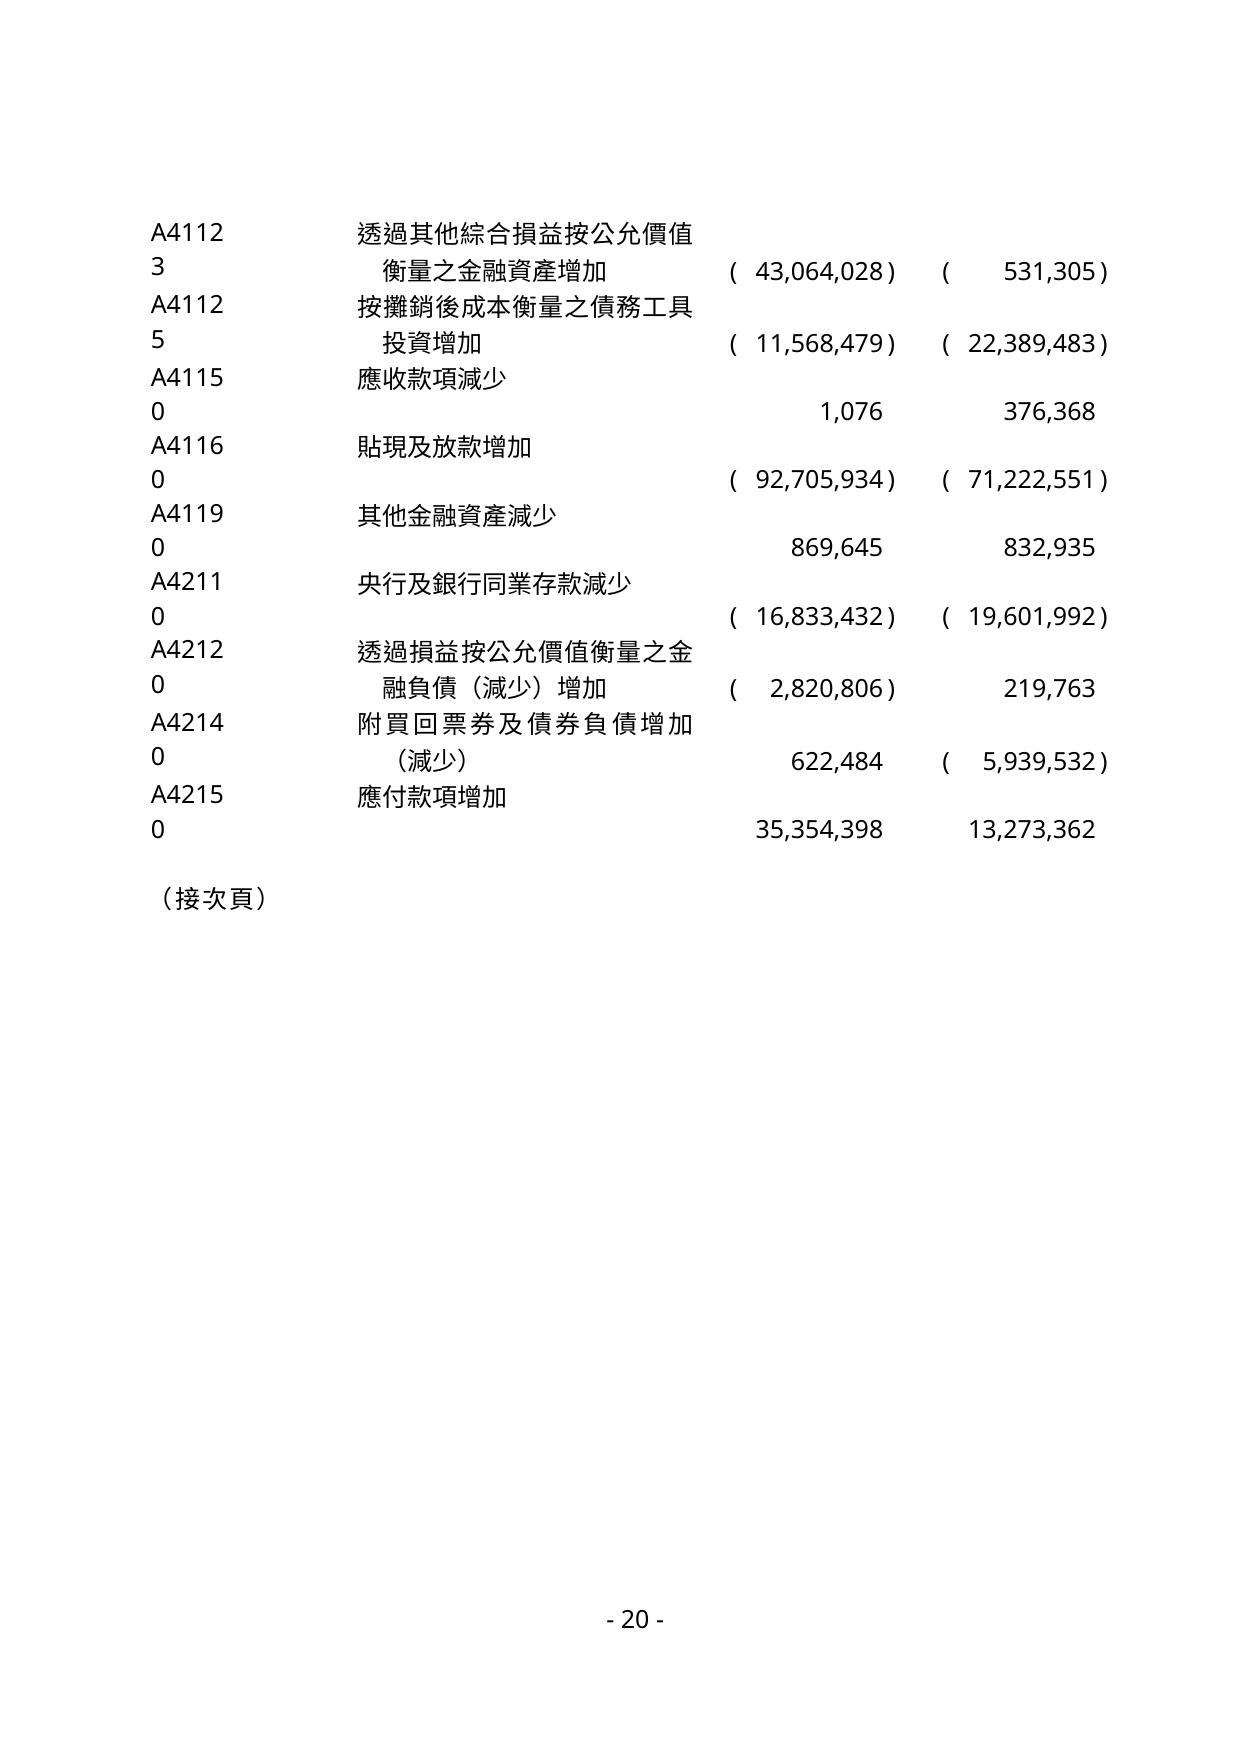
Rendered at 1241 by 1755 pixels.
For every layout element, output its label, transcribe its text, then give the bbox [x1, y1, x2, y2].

table_cell ( 2,820,806 ) [715, 632, 910, 705]
table_cell [910, 564, 927, 632]
table_cell 央行及銀行同業存款減少 [254, 564, 697, 632]
table_cell [236, 777, 254, 845]
table_cell [236, 215, 254, 287]
table_cell 應收款項減少 [254, 360, 697, 428]
table_cell [910, 777, 927, 845]
table_cell [697, 428, 715, 496]
table_cell 832,935 [928, 496, 1122, 564]
table_cell A41125 [148, 287, 236, 360]
table_cell 其他金融資產減少 [254, 496, 697, 564]
text （接次頁） [148, 845, 1122, 916]
table_cell 35,354,398 [715, 777, 910, 845]
table_cell [697, 215, 715, 287]
table_cell [236, 428, 254, 496]
table_cell A41160 [148, 428, 236, 496]
table_cell 869,645 [715, 496, 910, 564]
table_cell ( 43,064,028 ) [715, 215, 910, 287]
table_cell 貼現及放款增加 [254, 428, 697, 496]
table_cell [697, 564, 715, 632]
table_cell ( 11,568,479 ) [715, 287, 910, 360]
table_cell [697, 777, 715, 845]
table_cell 透過損益按公允價值衡量之金融負債（減少）增加 [254, 632, 697, 705]
table_cell [236, 360, 254, 428]
table_cell 1,076 [715, 360, 910, 428]
table_cell [910, 496, 927, 564]
table_cell ( 22,389,483 ) [928, 287, 1122, 360]
table_cell A41123 [148, 215, 236, 287]
table_cell [697, 496, 715, 564]
table_cell ( 19,601,992 ) [928, 564, 1122, 632]
table_cell [910, 360, 927, 428]
table_cell A42140 [148, 705, 236, 777]
table_cell [236, 564, 254, 632]
table_cell ( 5,939,532 ) [928, 705, 1122, 777]
table_cell A42110 [148, 564, 236, 632]
table_cell 透過其他綜合損益按公允價值衡量之金融資產增加 [254, 215, 697, 287]
table_cell 219,763 [928, 632, 1122, 705]
table_cell [236, 632, 254, 705]
table_cell A42120 [148, 632, 236, 705]
table_cell 376,368 [928, 360, 1122, 428]
table_cell [910, 632, 927, 705]
table_cell [910, 215, 927, 287]
table_cell 13,273,362 [928, 777, 1122, 845]
table_cell [910, 287, 927, 360]
table_cell [236, 705, 254, 777]
table_cell 按攤銷後成本衡量之債務工具投資增加 [254, 287, 697, 360]
table_cell [697, 705, 715, 777]
table_cell A42150 [148, 777, 236, 845]
table_cell ( 71,222,551 ) [928, 428, 1122, 496]
table_cell [697, 287, 715, 360]
table_cell [910, 705, 927, 777]
table_cell A41150 [148, 360, 236, 428]
table_cell 附買回票券及債券負債增加（減少） [254, 705, 697, 777]
table_cell ( 92,705,934 ) [715, 428, 910, 496]
table_cell 應付款項增加 [254, 777, 697, 845]
table_cell [697, 632, 715, 705]
table_cell [697, 360, 715, 428]
table_cell A41190 [148, 496, 236, 564]
table_cell [236, 496, 254, 564]
table_cell [910, 428, 927, 496]
table_cell ( 16,833,432 ) [715, 564, 910, 632]
table_cell 622,484 [715, 705, 910, 777]
table_cell [236, 287, 254, 360]
table_cell ( 531,305 ) [928, 215, 1122, 287]
